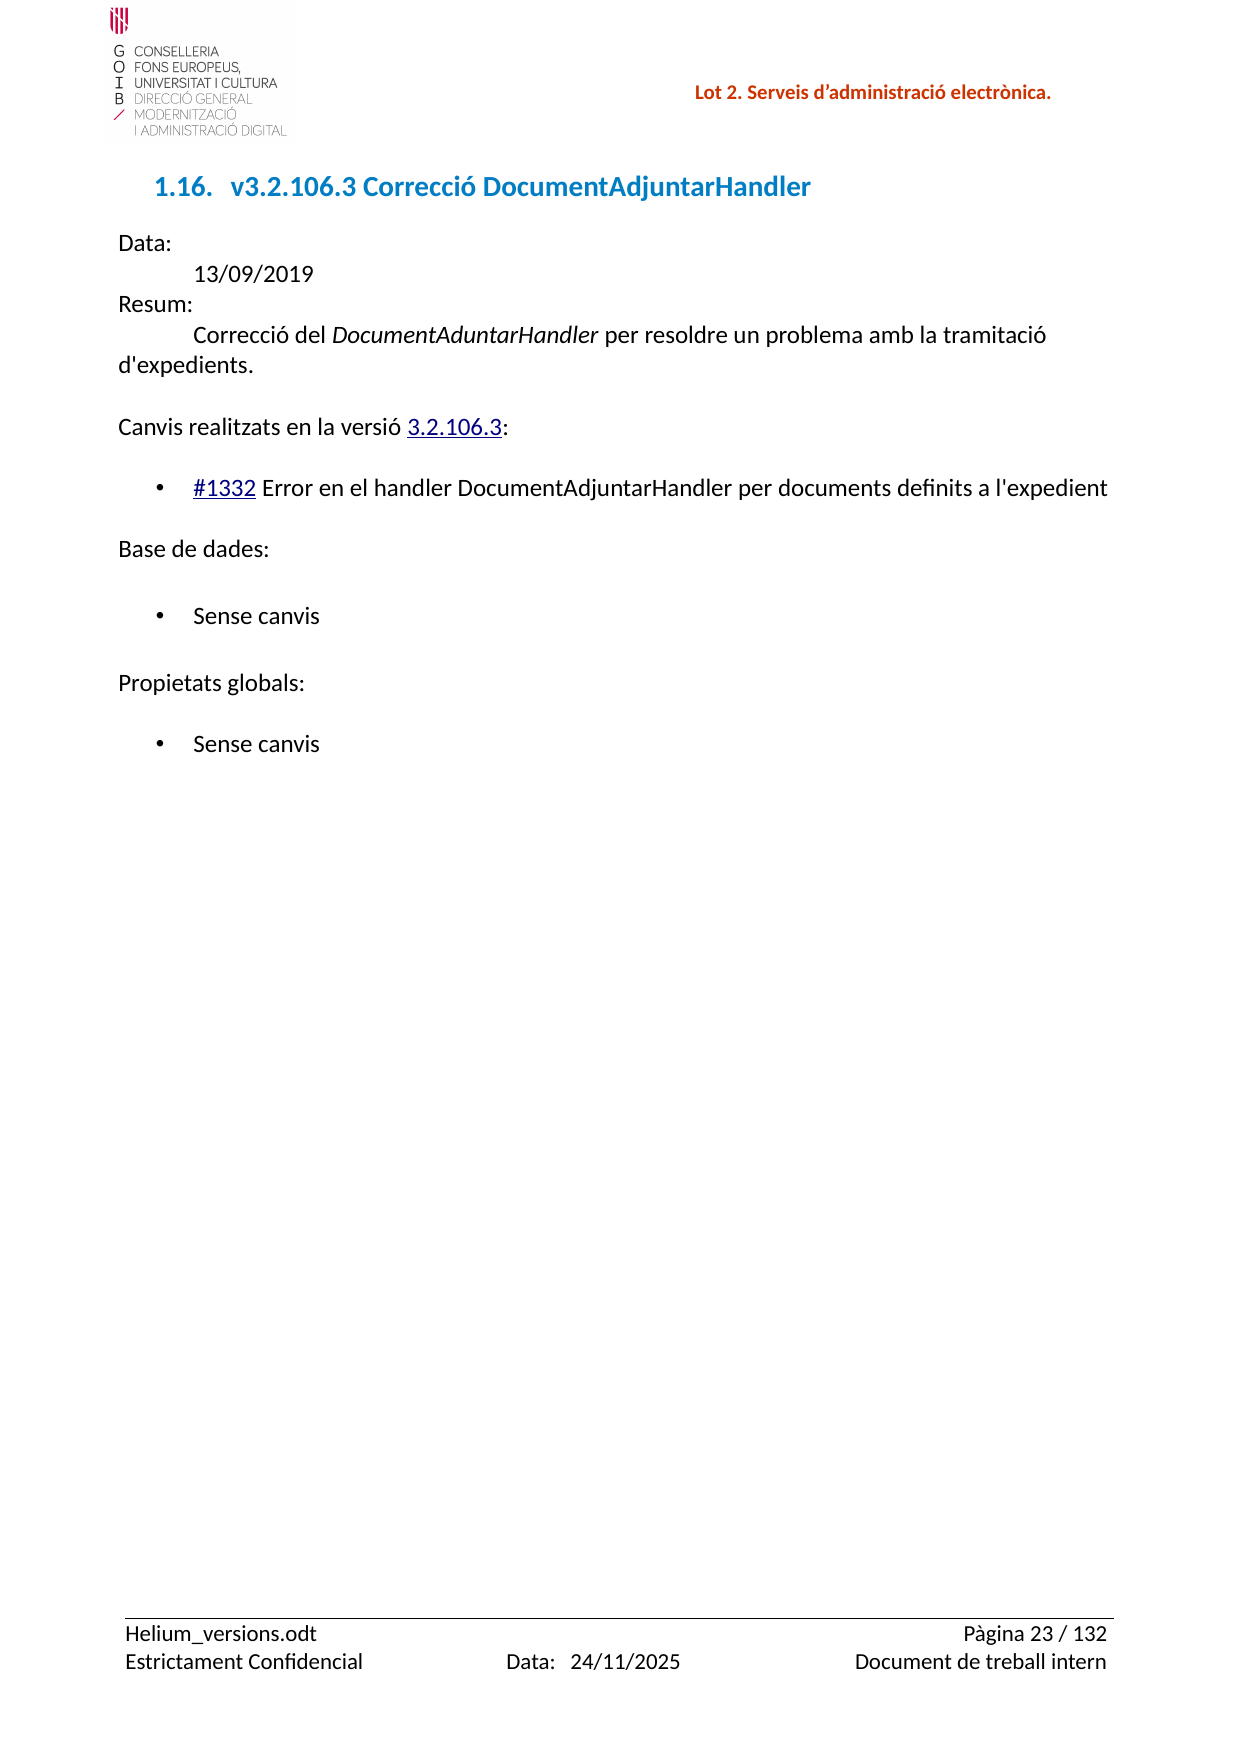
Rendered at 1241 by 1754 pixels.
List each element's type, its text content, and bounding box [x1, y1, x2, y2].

text Base de dades: [118, 533, 1122, 563]
text 13/09/2019 [118, 258, 1122, 289]
text Propietats globals: [118, 667, 1122, 697]
text Canvis realitzats en la versió 3.2.106.3: [118, 411, 1122, 441]
picture [100, 0, 297, 144]
text Correcció del DocumentAduntarHandler per resoldre un problema amb la tramitació d'expedients. [118, 319, 1122, 380]
list #1332 Error en el handler DocumentAdjuntarHandler per documents definits a l'expedient [156, 472, 1122, 502]
list Sense canvis [156, 600, 1122, 630]
list Sense canvis [156, 728, 1122, 758]
text Resum: [118, 289, 1122, 319]
text Data: [118, 228, 1122, 258]
subtitle v3.2.106.3 Correcció DocumentAdjuntarHandler [153, 168, 1122, 204]
